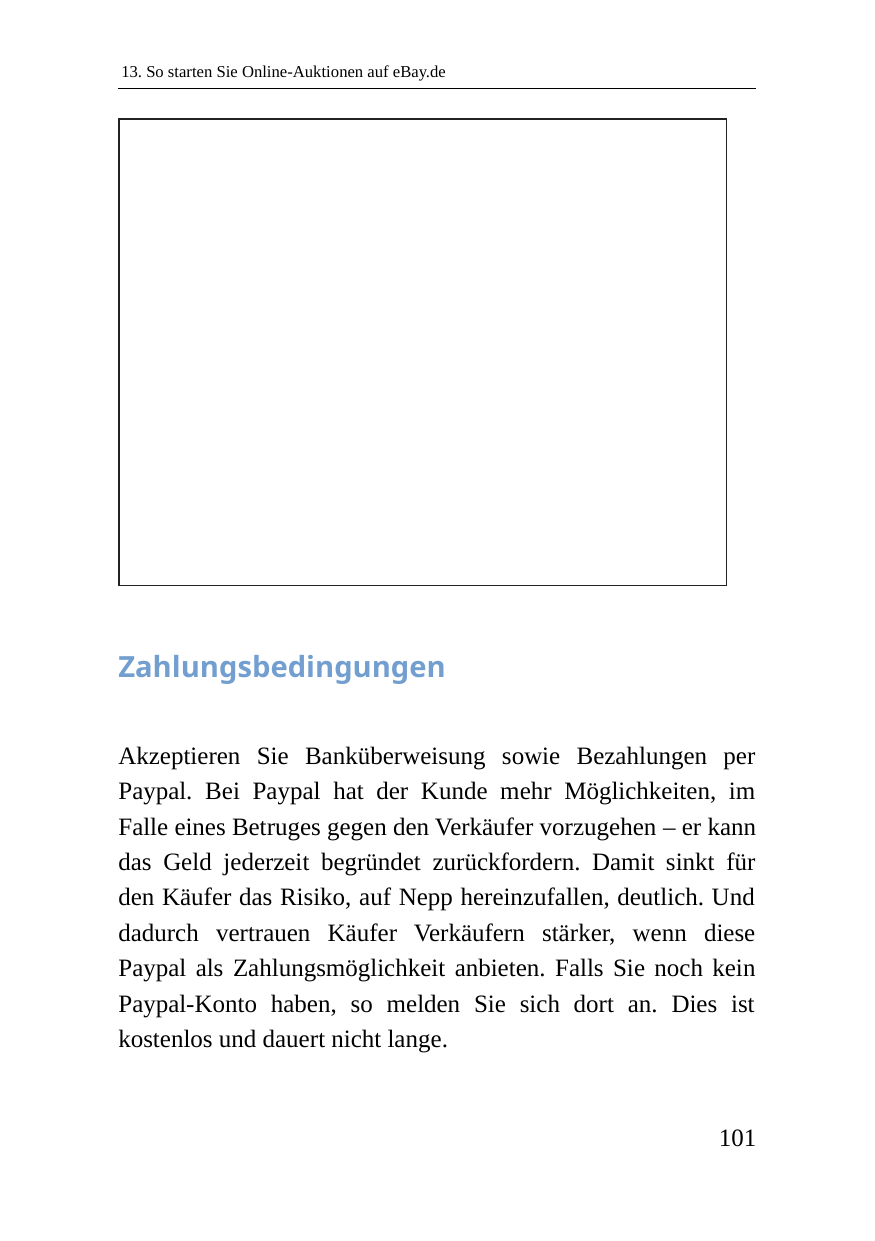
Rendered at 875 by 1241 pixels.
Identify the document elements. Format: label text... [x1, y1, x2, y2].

text Akzeptieren Sie Banküberweisung sowie Bezahlungen per Paypal. Bei Paypal hat der Kunde mehr Möglichkeiten, im Falle eines Betruges gegen den Verkäufer vorzugehen – er kann das Geld jederzeit begründet zurückfordern. Damit sinkt für den Käufer das Risiko, auf Nepp hereinzufallen, deutlich. Und dadurch vertrauen Käufer Verkäufern stärker, wenn diese Paypal als Zahlungsmöglichkeit anbieten. Falls Sie noch kein Paypal-Konto haben, so melden Sie sich dort an. Dies ist kostenlos und dauert nicht lange. [118, 699, 756, 1053]
subtitle Zahlungsbedingungen [118, 647, 756, 686]
